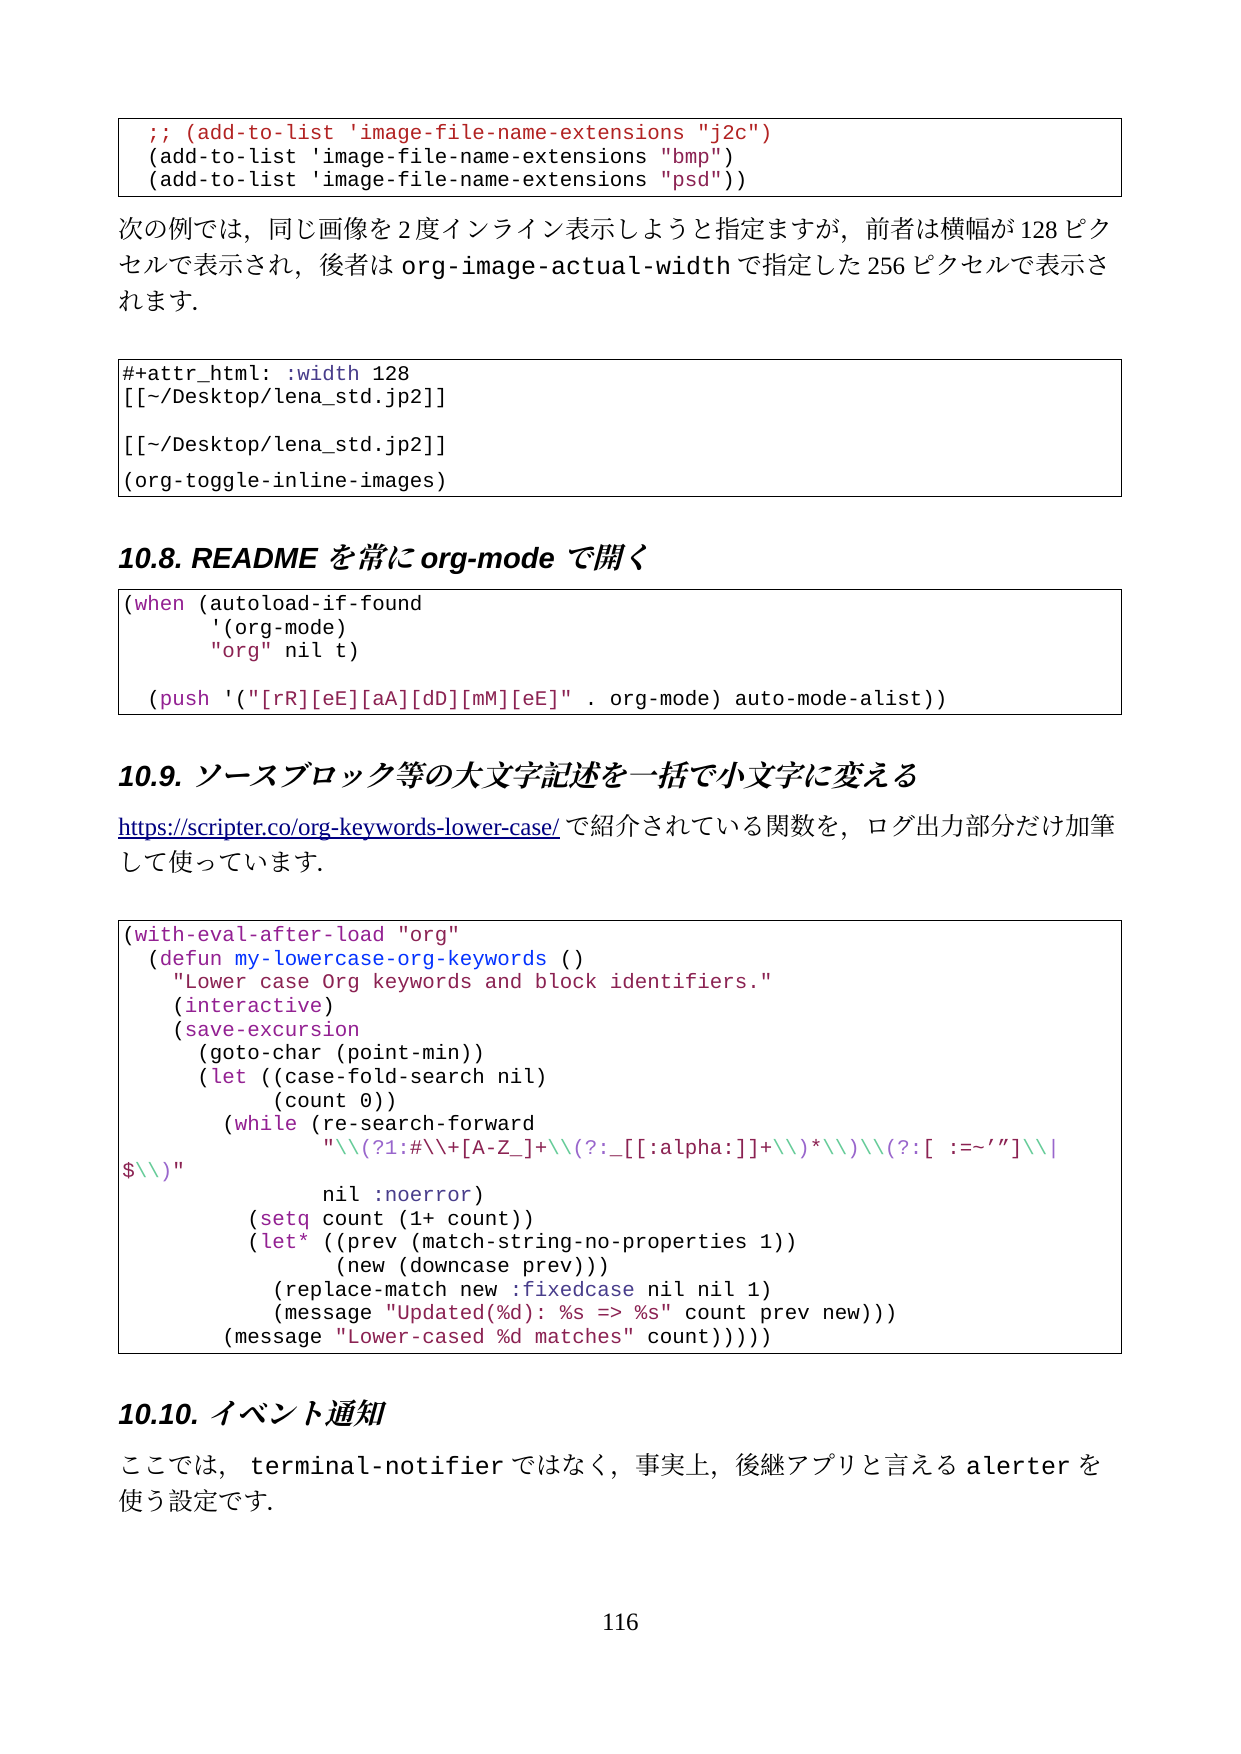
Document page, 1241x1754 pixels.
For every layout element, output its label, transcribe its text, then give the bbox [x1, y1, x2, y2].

text "Lower case Org keywords and block identifiers." [119, 967, 1121, 991]
text (message "Updated(%d): %s => %s" count prev new))) [119, 1298, 1121, 1322]
text '(org-mode) [119, 613, 1121, 636]
subtitle ソースブロック等の大文字記述を一括で小文字に変える [118, 753, 1122, 794]
subtitle README を常に org-mode で開く [118, 535, 1122, 577]
text (add-to-list 'image-file-name-extensions "bmp") [119, 142, 1121, 165]
text ここでは， terminal-notifier ではなく，事実上，後継アプリと言える alerter を使う設定です． [118, 1445, 1122, 1546]
text (save-excursion [119, 1015, 1121, 1038]
text [[~/Desktop/lena_std.jp2]] [119, 430, 1121, 457]
text (replace-match new :fixedcase nil nil 1) [119, 1275, 1121, 1298]
text (while (re-search-forward [119, 1109, 1121, 1133]
text (setq count (1+ count)) [119, 1204, 1121, 1227]
text (new (downcase prev))) [119, 1251, 1121, 1275]
text (when (autoload-if-found [119, 590, 1121, 613]
text (defun my-lowercase-org-keywords () [119, 944, 1121, 967]
subtitle イベント通知 [118, 1391, 1122, 1433]
text (let* ((prev (match-string-no-properties 1)) [119, 1227, 1121, 1251]
text https://scripter.co/org-keywords-lower-case/ で紹介されている関数を，ログ出力部分だけ加筆して使っています． [118, 807, 1122, 908]
text [[~/Desktop/lena_std.jp2]] [119, 382, 1121, 406]
text (goto-char (point-min)) [119, 1038, 1121, 1062]
text "\\(?1:#\\+[A-Z_]+\\(?:_[[:alpha:]]+\\)*\\)\\(?:[ :=~’”]\\|$\\)" [119, 1133, 1121, 1180]
text ;; (add-to-list 'image-file-name-extensions "j2c") [119, 119, 1121, 142]
text "org" nil t) [119, 636, 1121, 660]
text 次の例では，同じ画像を2度インライン表示しようと指定ますが，前者は横幅が128ピクセルで表示され，後者は org-image-actual-width で指定した256ピクセルで表示されます． [118, 209, 1122, 346]
text (org-toggle-inline-images) [119, 466, 1121, 496]
text (add-to-list 'image-file-name-extensions "psd")) [119, 165, 1121, 196]
text (message "Lower-cased %d matches" count))))) [119, 1322, 1121, 1353]
text nil :noerror) [119, 1180, 1121, 1204]
text (with-eval-after-load "org" [119, 921, 1121, 944]
text (let ((case-fold-search nil) [119, 1062, 1121, 1086]
text #+attr_html: :width 128 [119, 360, 1121, 382]
text (interactive) [119, 991, 1121, 1015]
text (push '("[rR][eE][aA][dD][mM][eE]" . org-mode) auto-mode-alist)) [119, 684, 1121, 714]
text (count 0)) [119, 1086, 1121, 1109]
